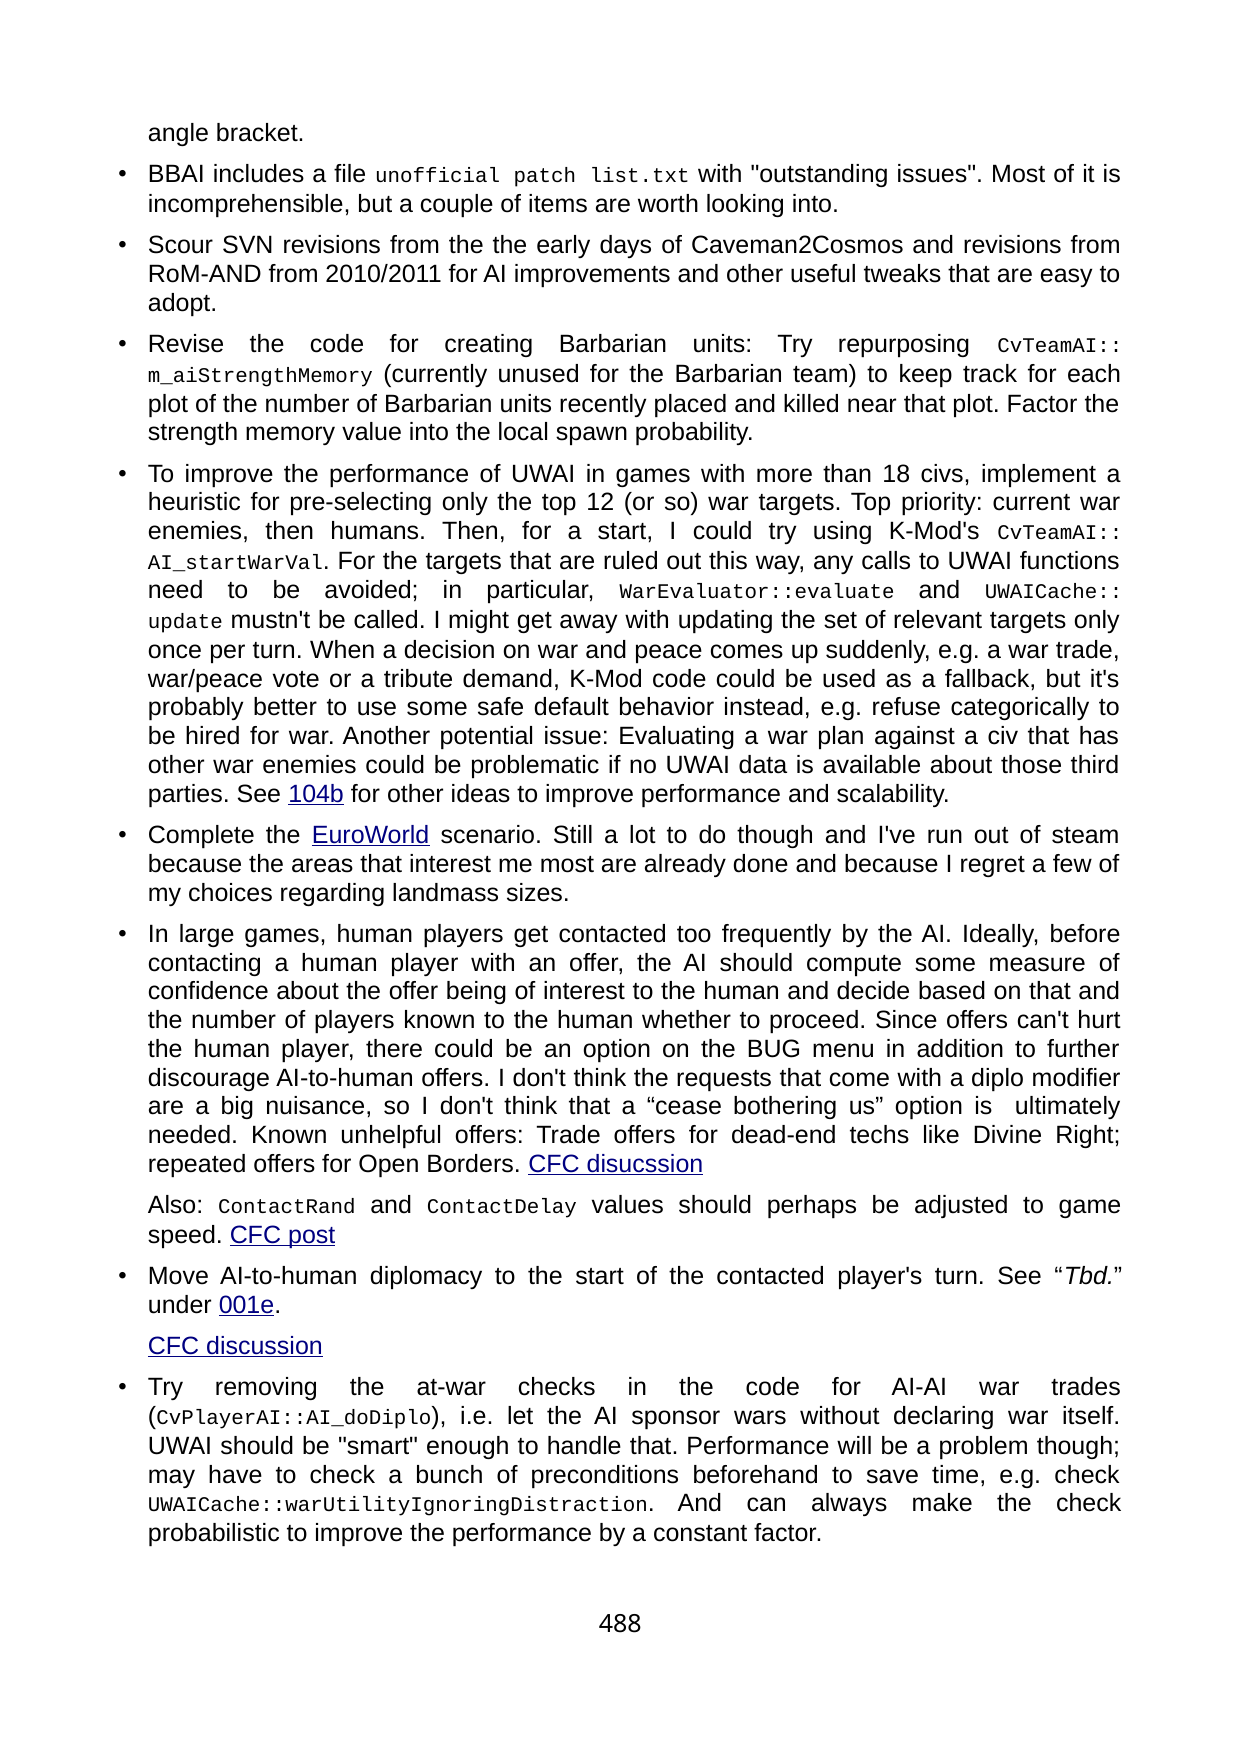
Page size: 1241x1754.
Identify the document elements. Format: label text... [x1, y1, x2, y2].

list Complete the EuroWorld scenario. Still a lot to do though and I've run out of steam because the areas that interest me most are already done and because I regret a few of my choices regarding landmass sizes. [118, 820, 1122, 906]
list In large games, human players get contacted too frequently by the AI. Ideally, before contacting a human player with an offer, the AI should compute some measure of confidence about the offer being of interest to the human and decide based on that and the number of players known to the human whether to proceed. Since offers can't hurt the human player, there could be an option on the BUG menu in addition to further discourage AI-to-human offers. I don't think the requests that come with a diplo modifier are a big nuisance, so I don't think that a “cease bothering us” option is ultimately needed. Known unhelpful offers: Trade offers for dead-end techs like Divine Right; repeated offers for Open Borders. CFC disucssion [118, 919, 1122, 1178]
list BBAI includes a file unofficial patch list.txt with "outstanding issues". Most of it is incomprehensible, but a couple of items are worth looking into. [118, 159, 1122, 218]
list Also: ContactRand and ContactDelay values should perhaps be adjusted to game speed. CFC post [118, 1190, 1122, 1248]
list angle bracket. [118, 118, 1122, 147]
list Scour SVN revisions from the the early days of Caveman2Cosmos and revisions from RoM-AND from 2010/2011 for AI improvements and other useful tweaks that are easy to adopt. [118, 230, 1122, 317]
list To improve the performance of UWAI in games with more than 18 civs, implement a heuristic for pre-selecting only the top 12 (or so) war targets. Top priority: current war enemies, then humans. Then, for a start, I could try using K-Mod's CvTeamAI:: AI_startWarVal. For the targets that are ruled out this way, any calls to UWAI functions need to be avoided; in particular, WarEvaluator::evaluate and UWAICache:: update mustn't be called. I might get away with updating the set of relevant targets only once per turn. When a decision on war and peace comes up suddenly, e.g. a war trade, war/peace vote or a tribute demand, K-Mod code could be used as a fallback, but it's probably better to use some safe default behavior instead, e.g. refuse categorically to be hired for war. Another potential issue: Evaluating a war plan against a civ that has other war enemies could be problematic if no UWAI data is available about those third parties. See 104b for other ideas to improve performance and scalability. [118, 458, 1122, 807]
list Try removing the at-war checks in the code for AI-AI war trades (CvPlayerAI::AI_doDiplo), i.e. let the AI sponsor wars without declaring war itself. UWAI should be "smart" enough to handle that. Performance will be a problem though; may have to check a bunch of preconditions beforehand to save time, e.g. check UWAICache::warUtilityIgnoringDistraction. And can always make the check probabilistic to improve the performance by a constant factor. [118, 1372, 1122, 1547]
list CFC discussion [118, 1331, 1122, 1360]
list Revise the code for creating Barbarian units: Try repurposing CvTeamAI:: m_aiStrengthMemory (currently unused for the Barbarian team) to keep track for each plot of the number of Barbarian units recently placed and killed near that plot. Factor the strength memory value into the local spawn probability. [118, 329, 1122, 446]
list Move AI-to-human diplomacy to the start of the contacted player's turn. See “Tbd.” under 001e. [118, 1261, 1122, 1319]
